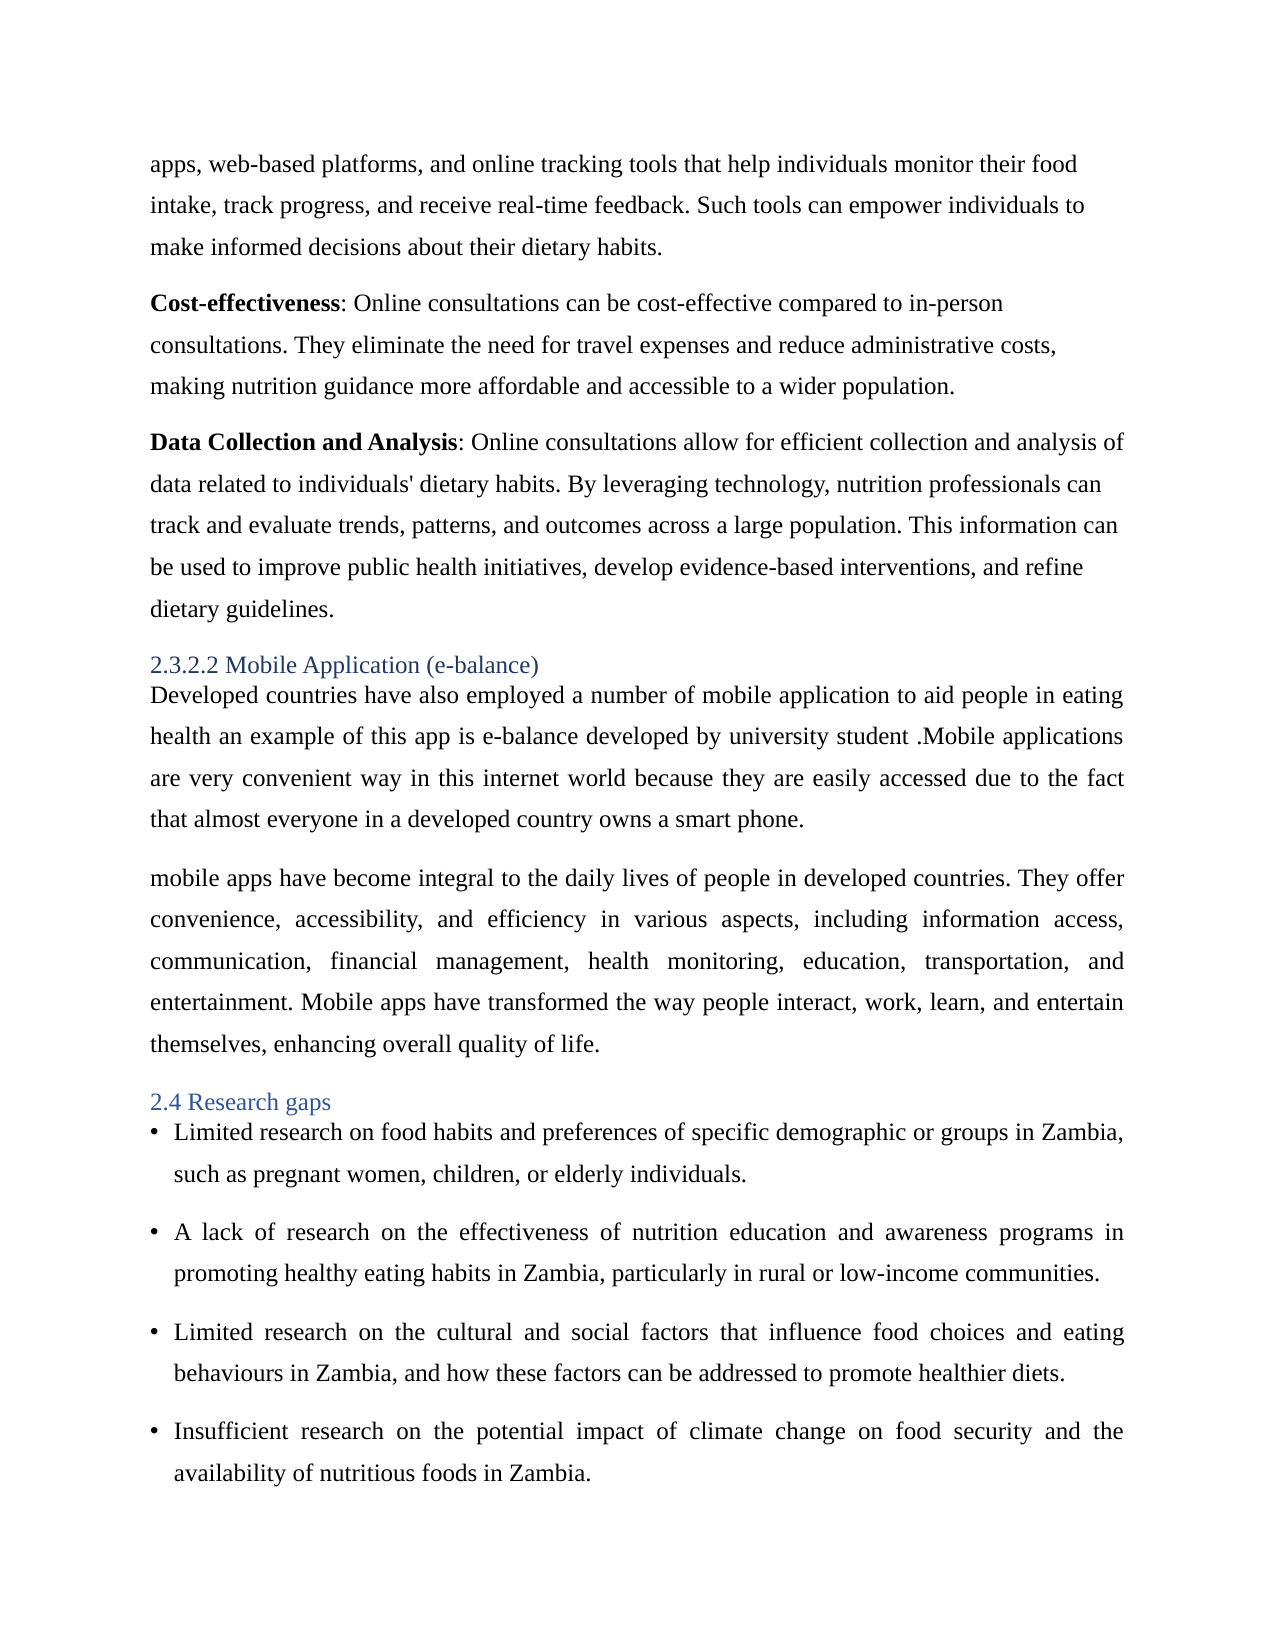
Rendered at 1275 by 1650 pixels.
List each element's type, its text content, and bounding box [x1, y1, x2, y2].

list A lack of research on the effectiveness of nutrition education and awareness programs in promoting healthy eating habits in Zambia, particularly in rural or low-income communities. [150, 1218, 1125, 1287]
list Limited research on the cultural and social factors that influence food choices and eating behaviours in Zambia, and how these factors can be addressed to promote healthier diets. [150, 1318, 1125, 1387]
subtitle 2.4 Research gaps [150, 1088, 1125, 1116]
subtitle 2.3.2.2 Mobile Application (e-balance) [150, 651, 1125, 679]
text mobile apps have become integral to the daily lives of people in developed countries. They offer convenience, accessibility, and efficiency in various aspects, including information access, communication, financial management, health monitoring, education, transportation, and entertainment. Mobile apps have transformed the way people interact, work, learn, and entertain themselves, enhancing overall quality of life. [150, 864, 1125, 1058]
list Limited research on food habits and preferences of specific demographic or groups in Zambia, such as pregnant women, children, or elderly individuals. [150, 1118, 1125, 1187]
list Insufficient research on the potential impact of climate change on food security and the availability of nutritious foods in Zambia. [150, 1417, 1125, 1487]
text Developed countries have also employed a number of mobile application to aid people in eating health an example of this app is e-balance developed by university student .Mobile applications are very convenient way in this internet world because they are easily accessed due to the fact that almost everyone in a developed country owns a smart phone. [150, 681, 1125, 833]
text Data Collection and Analysis: Online consultations allow for efficient collection and analysis of data related to individuals' dietary habits. By leveraging technology, nutrition professionals can track and evaluate trends, patterns, and outcomes across a large population. This information can be used to improve public health initiatives, develop evidence-based interventions, and refine dietary guidelines. [150, 428, 1125, 622]
text Cost-effectiveness: Online consultations can be cost-effective compared to in-person consultations. They eliminate the need for travel expenses and reduce administrative costs, making nutrition guidance more affordable and accessible to a wider population. [150, 289, 1125, 400]
text apps, web-based platforms, and online tracking tools that help individuals monitor their food intake, track progress, and receive real-time feedback. Such tools can empower individuals to make informed decisions about their dietary habits. [150, 150, 1125, 261]
